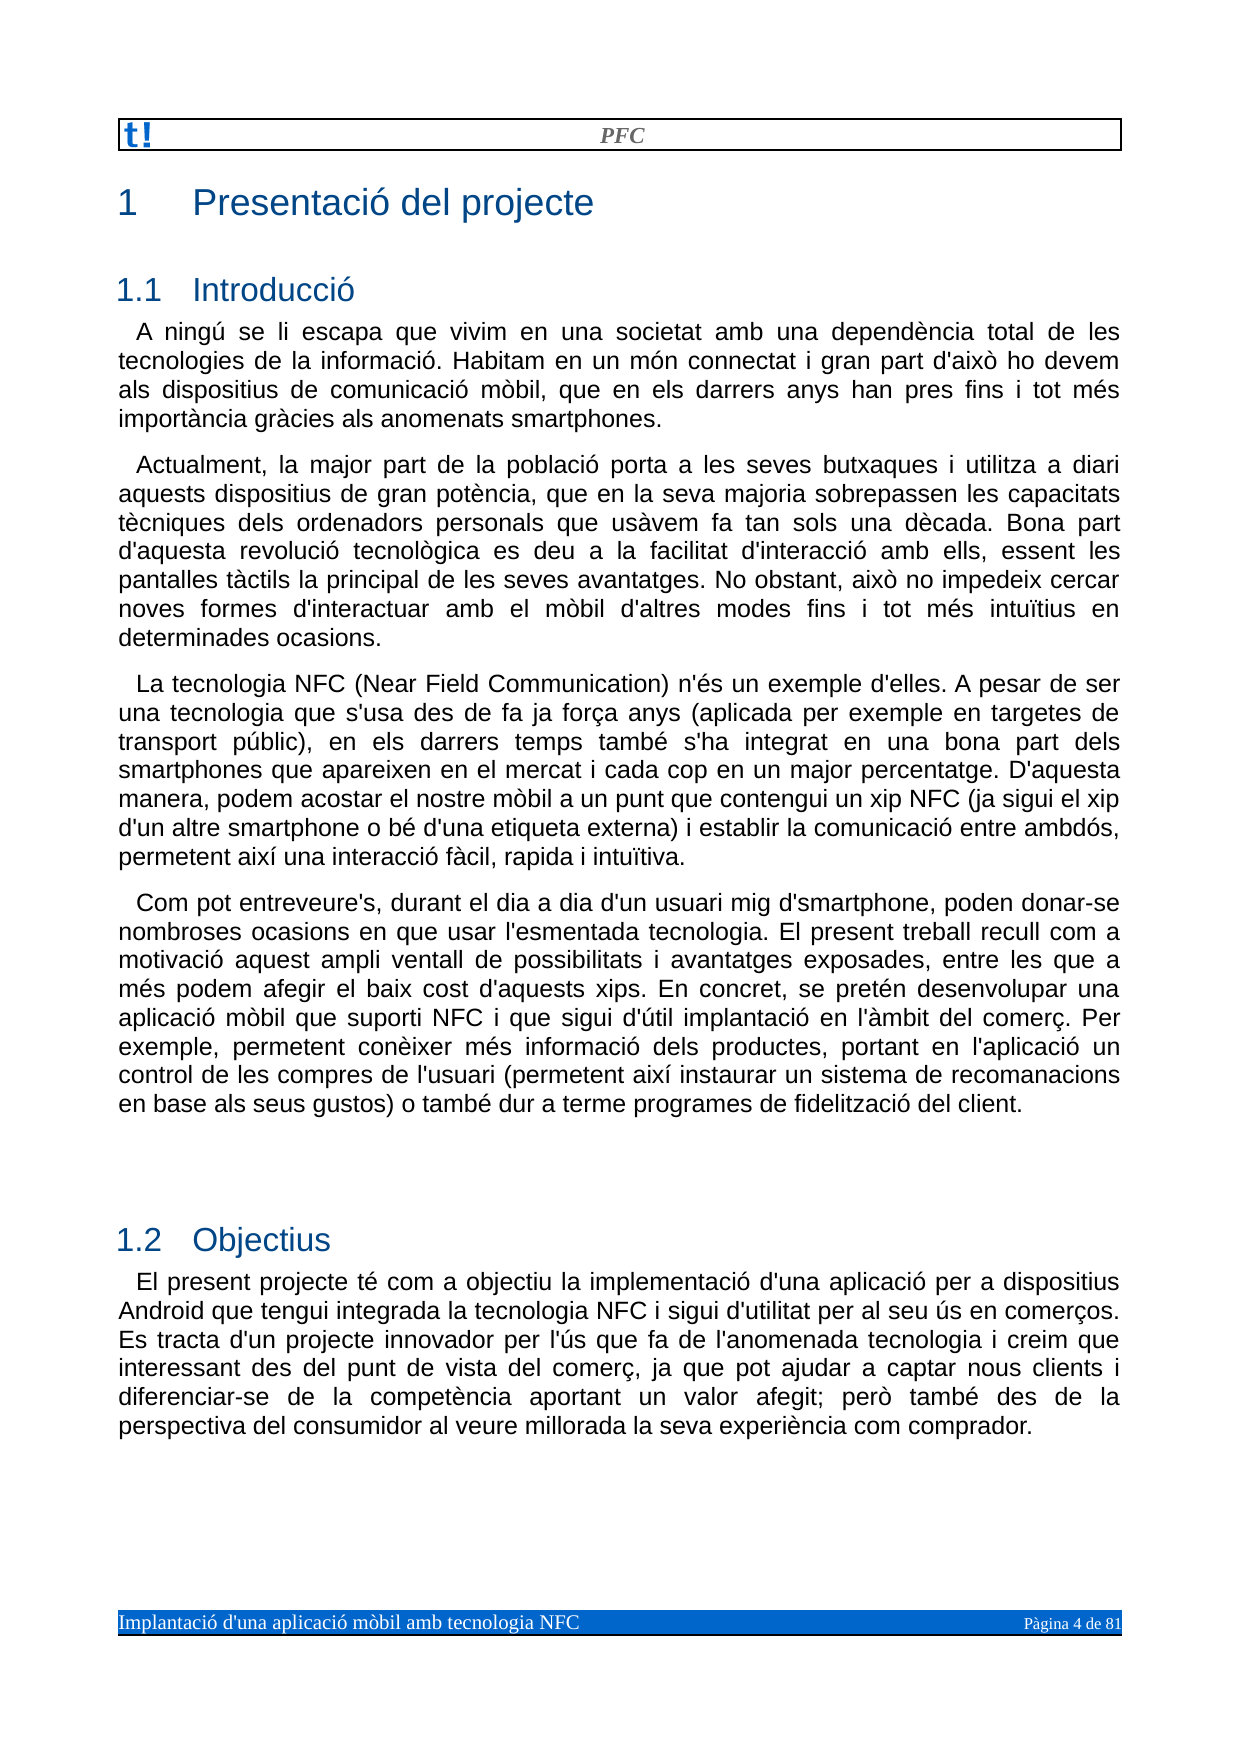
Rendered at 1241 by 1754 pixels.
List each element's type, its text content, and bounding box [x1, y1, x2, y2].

subtitle Introducció [106, 270, 1122, 308]
text La tecnologia NFC (Near Field Communication) n'és un exemple d'elles. A pesar de ser una tecnologia que s'usa des de fa ja força anys (aplicada per exemple en targetes de transport públic), en els darrers temps també s'ha integrat en una bona part dels smartphones que apareixen en el mercat i cada cop en un major percentatge. D'aquesta manera, podem acostar el nostre mòbil a un punt que contengui un xip NFC (ja sigui el xip d'un altre smartphone o bé d'una etiqueta externa) i establir la comunicació entre ambdós, permetent així una interacció fàcil, rapida i intuïtiva. [118, 669, 1122, 870]
text El present projecte té com a objectiu la implementació d'una aplicació per a dispositius Android que tengui integrada la tecnologia NFC i sigui d'utilitat per al seu ús en comerços. Es tracta d'un projecte innovador per l'ús que fa de l'anomenada tecnologia i creim que interessant des del punt de vista del comerç, ja que pot ajudar a captar nous clients i diferenciar-se de la competència aportant un valor afegit; però també des de la perspectiva del consumidor al veure millorada la seva experiència com comprador. [118, 1267, 1122, 1439]
subtitle Presentació del projecte [106, 181, 1122, 224]
text A ningú se li escapa que vivim en una societat amb una dependència total de les tecnologies de la informació. Habitam en un món connectat i gran part d'això ho devem als dispositius de comunicació mòbil, que en els darrers anys han pres fins i tot més importància gràcies als anomenats smartphones. [118, 317, 1122, 432]
picture [123, 121, 151, 148]
text Com pot entreveure's, durant el dia a dia d'un usuari mig d'smartphone, poden donar-se nombroses ocasions en que usar l'esmentada tecnologia. El present treball recull com a motivació aquest ampli ventall de possibilitats i avantatges exposades, entre les que a més podem afegir el baix cost d'aquests xips. En concret, se pretén desenvolupar una aplicació mòbil que suporti NFC i que sigui d'útil implantació en l'àmbit del comerç. Per exemple, permetent conèixer més informació dels productes, portant en l'aplicació un control de les compres de l'usuari (permetent així instaurar un sistema de recomanacions en base als seus gustos) o també dur a terme programes de fidelització del client. [118, 888, 1122, 1118]
text Actualment, la major part de la població porta a les seves butxaques i utilitza a diari aquests dispositius de gran potència, que en la seva majoria sobrepassen les capacitats tècniques dels ordenadors personals que usàvem fa tan sols una dècada. Bona part d'aquesta revolució tecnològica es deu a la facilitat d'interacció amb ells, essent les pantalles tàctils la principal de les seves avantatges. No obstant, això no impedeix cercar noves formes d'interactuar amb el mòbil d'altres modes fins i tot més intuïtius en determinades ocasions. [118, 450, 1122, 651]
subtitle Objectius [106, 1220, 1122, 1258]
